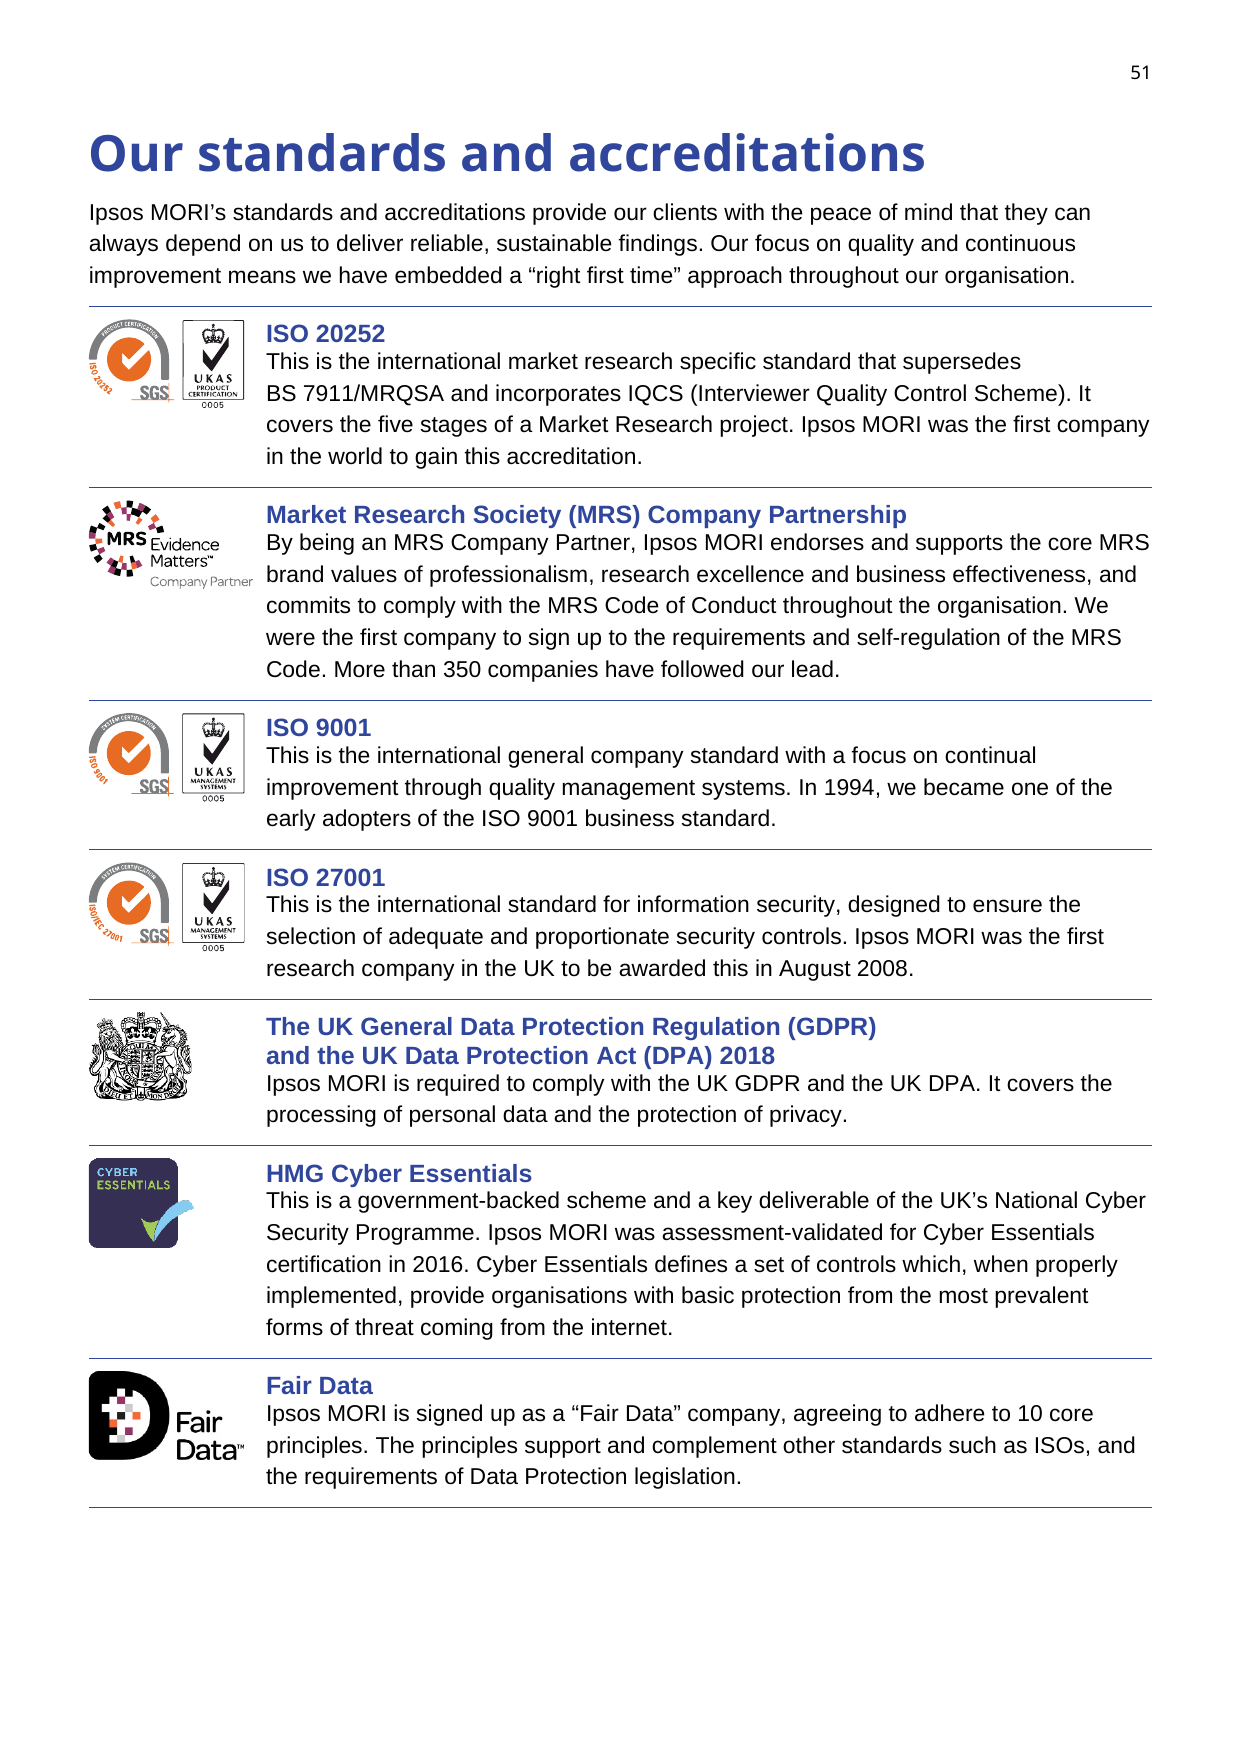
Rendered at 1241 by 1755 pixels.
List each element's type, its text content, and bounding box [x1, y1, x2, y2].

table_cell The UK General Data Protection Regulation (GDPR) and the UK Data Protection Act (DPA) 2018 Ipsos MORI is required to comply with the UK GDPR and the UK DPA. It covers the processing of personal data and the protection of privacy. [266, 1000, 1152, 1145]
table_cell [89, 850, 266, 998]
table_cell ISO 9001 This is the international general company standard with a focus on continual improvement through quality management systems. In 1994, we became one of the early adopters of the ISO 9001 business standard. [266, 701, 1152, 849]
table_cell HMG Cyber Essentials This is a government-backed scheme and a key deliverable of the UK’s National Cyber Security Programme. Ipsos MORI was assessment-validated for Cyber Essentials certification in 2016. Cyber Essentials defines a set of controls which, when properly implemented, provide organisations with basic protection from the most prevalent forms of threat coming from the internet. [266, 1146, 1152, 1358]
table_cell [89, 488, 266, 699]
table_cell [89, 701, 266, 849]
table_header [89, 307, 266, 487]
table_header ISO 20252 This is the international market research specific standard that supersedes BS 7911/MRQSA and incorporates IQCS (Interviewer Quality Control Scheme). It covers the five stages of a Market Research project. Ipsos MORI was the first company in the world to gain this accreditation. [266, 307, 1152, 487]
list Ipsos MORI’s standards and accreditations provide our clients with the peace of mind that they can always depend on us to deliver reliable, sustainable findings. Our focus on quality and continuous improvement means we have embedded a “right first time” approach throughout our organisation. [89, 199, 1152, 288]
table_cell [89, 1000, 266, 1145]
table_cell [89, 1146, 266, 1358]
subtitle Our standards and accreditations [89, 118, 1152, 186]
table_cell Fair Data Ipsos MORI is signed up as a “Fair Data” company, agreeing to adhere to 10 core principles. The principles support and complement other standards such as ISOs, and the requirements of Data Protection legislation. [266, 1359, 1152, 1507]
table_cell Market Research Society (MRS) Company Partnership By being an MRS Company Partner, Ipsos MORI endorses and supports the core MRS brand values of professionalism, research excellence and business effectiveness, and commits to comply with the MRS Code of Conduct throughout the organisation. We were the first company to sign up to the requirements and self-regulation of the MRS Code. More than 350 companies have followed our lead. [266, 488, 1152, 699]
table_cell [89, 1359, 266, 1507]
table_cell ISO 27001 This is the international standard for information security, designed to ensure the selection of adequate and proportionate security controls. Ipsos MORI was the first research company in the UK to be awarded this in August 2008. [266, 850, 1152, 998]
